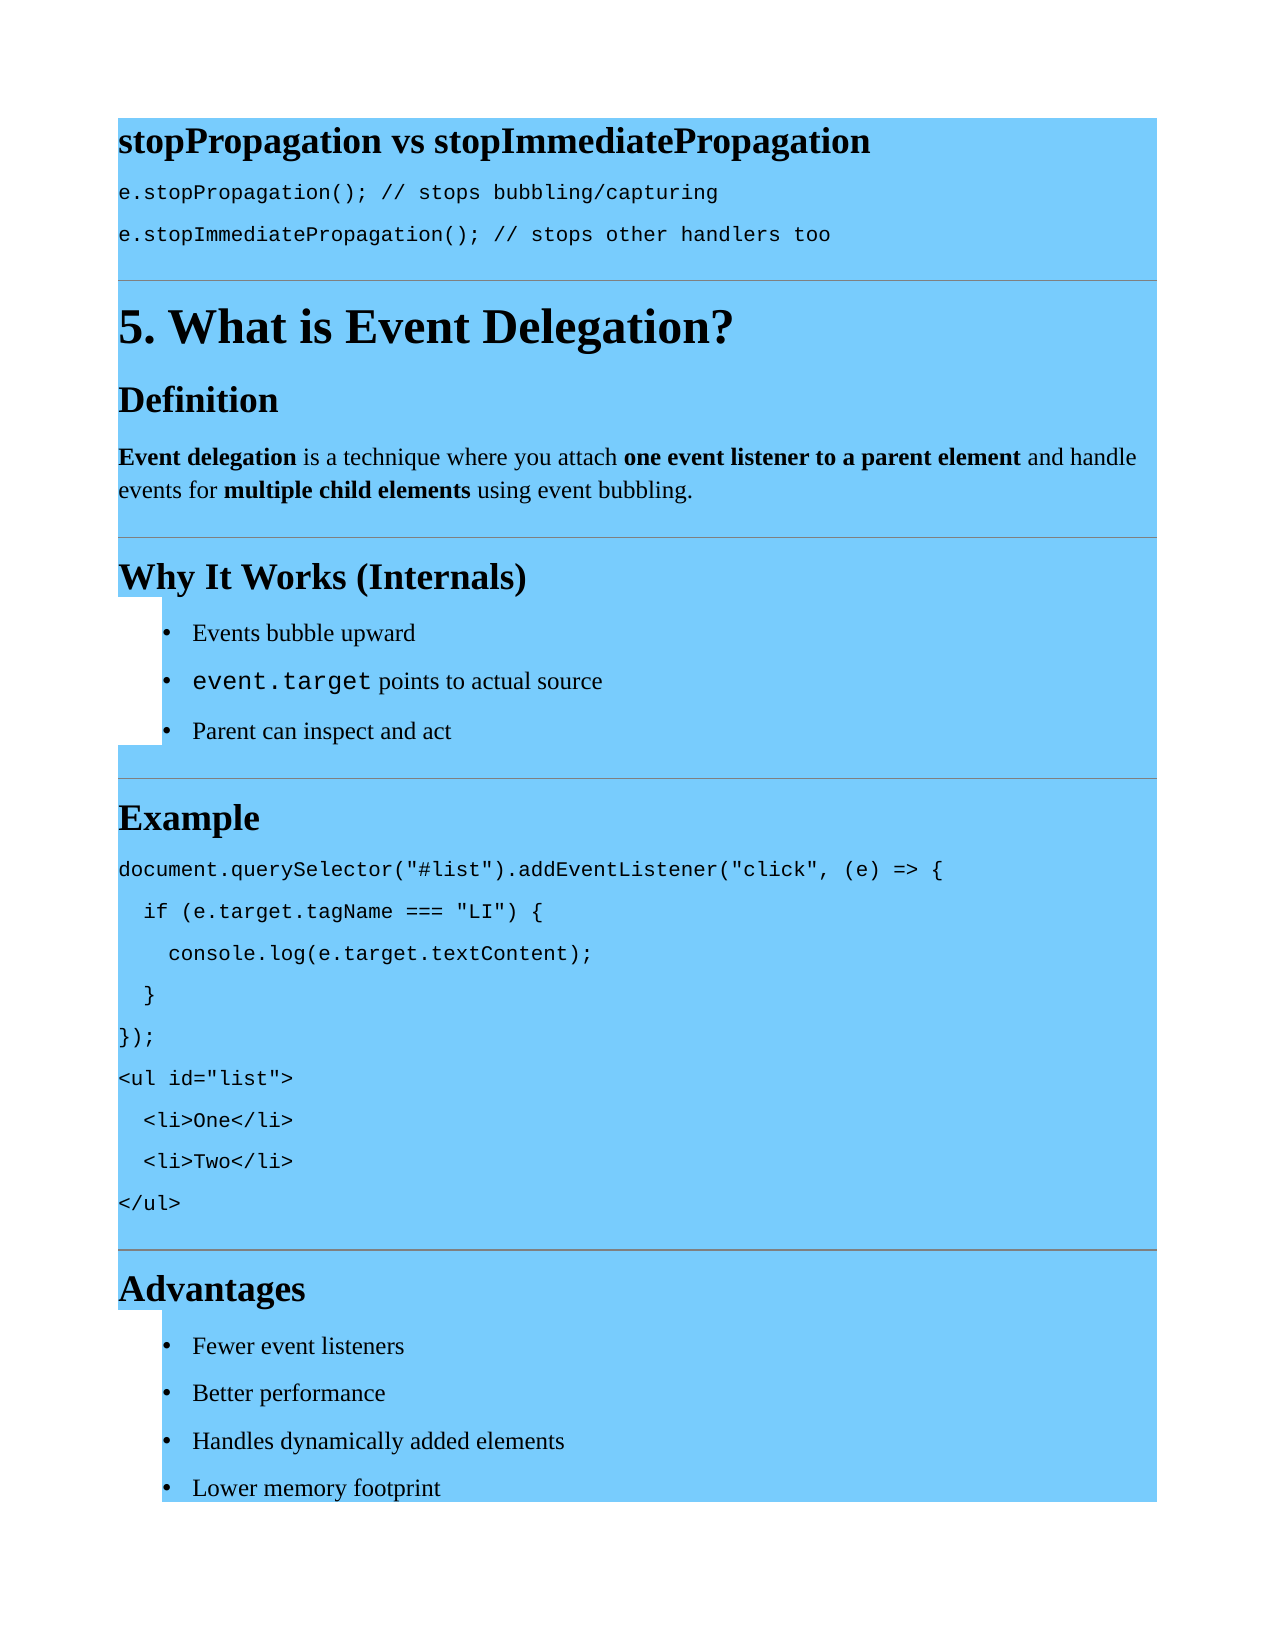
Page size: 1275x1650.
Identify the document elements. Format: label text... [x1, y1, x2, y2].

list Handles dynamically added elements [162, 1426, 1157, 1455]
subtitle Why It Works (Internals) [118, 554, 1157, 597]
text }); [118, 1026, 1157, 1050]
text e.stopPropagation(); // stops bubbling/capturing [118, 182, 1157, 206]
text Event delegation is a technique where you attach one event listener to a parent element and handle events for multiple child elements using event bubbling. [118, 442, 1157, 504]
text if (e.target.tagName === "LI") { [118, 901, 1157, 924]
subtitle Example [118, 795, 1157, 838]
text } [118, 984, 1157, 1008]
list event.target points to actual source [162, 666, 1157, 697]
subtitle Advantages [118, 1267, 1157, 1310]
text document.querySelector("#list").addEventListener("click", (e) => { [118, 859, 1157, 883]
subtitle Definition [118, 378, 1157, 421]
text e.stopImmediatePropagation(); // stops other handlers too [118, 224, 1157, 248]
text <li>One</li> [118, 1110, 1157, 1133]
list Better performance [162, 1378, 1157, 1407]
list Lower memory footprint [162, 1473, 1157, 1502]
subtitle stopPropagation vs stopImmediatePropagation [118, 118, 1157, 161]
text <li>Two</li> [118, 1152, 1157, 1175]
subtitle 5. What is Event Delegation? [118, 297, 1157, 355]
list Parent can inspect and act [162, 716, 1157, 745]
text <ul id="list"> [118, 1068, 1157, 1092]
list Fewer event listeners [162, 1331, 1157, 1359]
text console.log(e.target.textContent); [118, 943, 1157, 966]
text </ul> [118, 1193, 1157, 1217]
list Events bubble upward [162, 618, 1157, 647]
